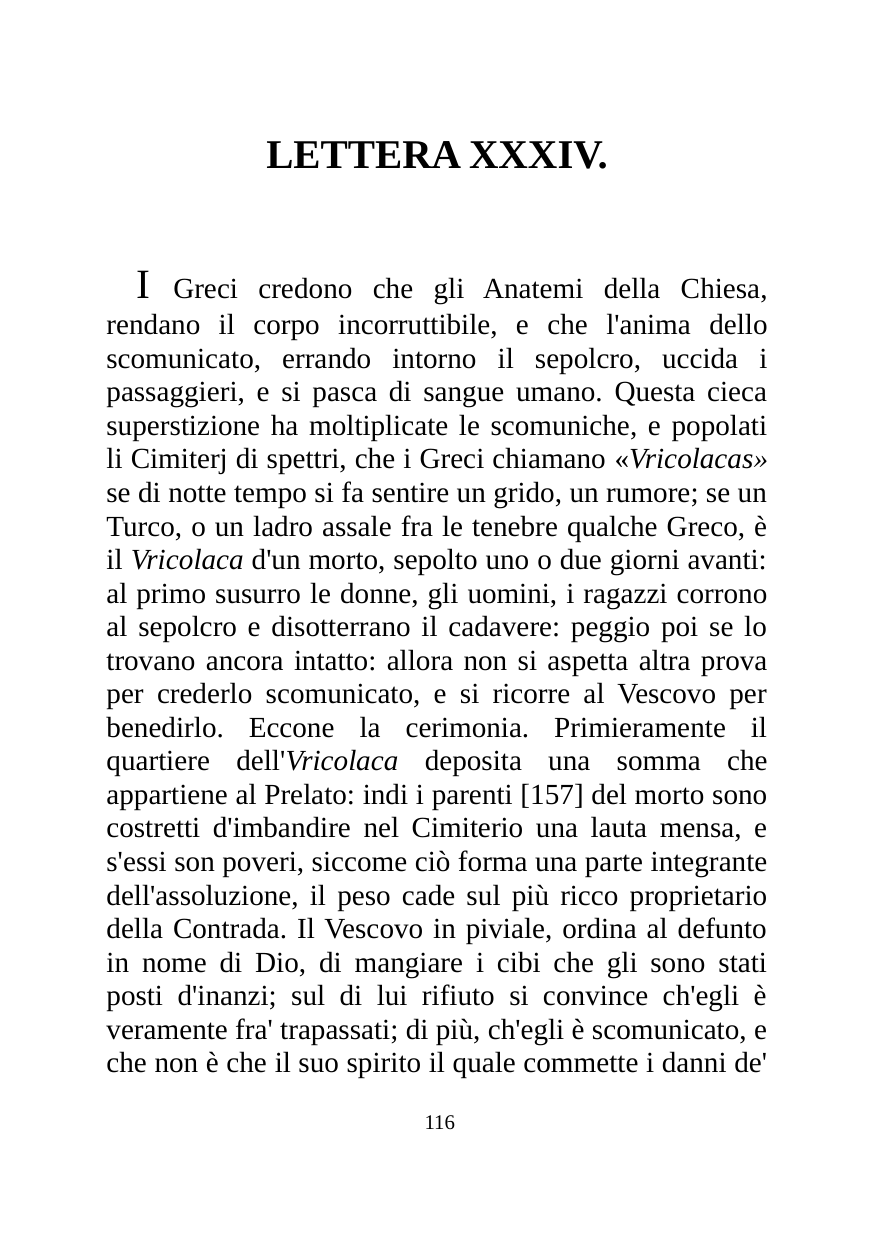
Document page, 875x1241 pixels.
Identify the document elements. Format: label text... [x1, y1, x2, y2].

text I Greci credono che gli Anatemi della Chiesa, rendano il corpo incorruttibile, e che l'anima dello scomunicato, errando intorno il sepolcro, uccida i passaggieri, e si pasca di sangue umano. Questa cieca superstizione ha moltiplicate le scomuniche, e popolati li Cimiterj di spettri, che i Greci chiamano «Vricolacas» se di notte tempo si fa sentire un grido, un rumore; se un Turco, o un ladro assale fra le tenebre qualche Greco, è il Vricolaca d'un morto, sepolto uno o due giorni avanti: al primo susurro le donne, gli uomini, i ragazzi corrono al sepolcro e disotterrano il cadavere: peggio poi se lo trovano ancora intatto: allora non si aspetta altra prova per crederlo scomunicato, e si ricorre al Vescovo per benedirlo. Eccone la cerimonia. Primieramente il quartiere dell'Vricolaca deposita una somma che appartiene al Prelato: indi i parenti [157] del morto sono costretti d'imbandire nel Cimiterio una lauta mensa, e s'essi son poveri, siccome ciò forma una parte integrante dell'assoluzione, il peso cade sul più ricco proprietario della Contrada. Il Vescovo in piviale, ordina al defunto in nome di Dio, di mangiare i cibi che gli sono stati posti d'inanzi; sul di lui rifiuto si convince ch'egli è veramente fra' trapassati; di più, ch'egli è scomunicato, e che non è che il suo spirito il quale commette i danni de' [106, 259, 768, 1079]
subtitle LETTERA XXXIV. [106, 130, 768, 177]
